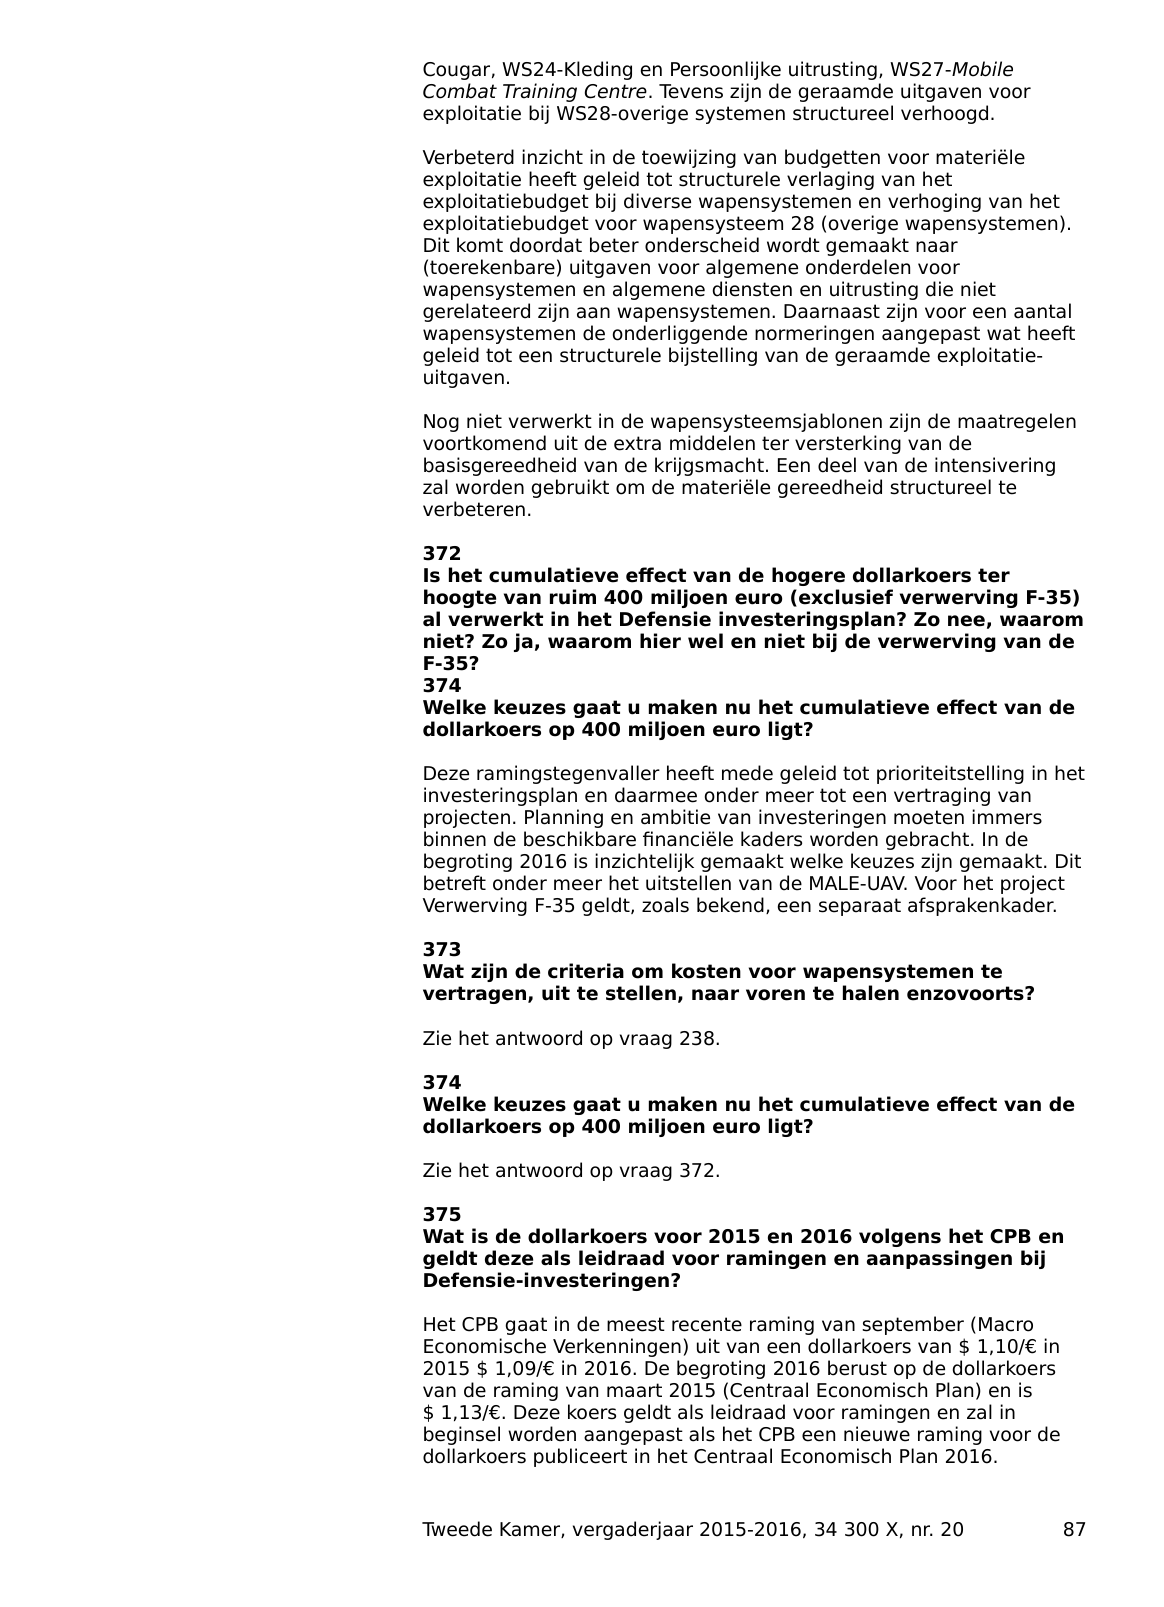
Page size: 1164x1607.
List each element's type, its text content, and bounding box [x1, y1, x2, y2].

text Het CPB gaat in de meest recente raming van september (Macro Economische Verkenningen) uit van een dollarkoers van $ 1,10/€ in 2015 $ 1,09/€ in 2016. De begroting 2016 berust op de dollarkoers van de raming van maart 2015 (Centraal Economisch Plan) en is $ 1,13/€. Deze koers geldt als leidraad voor ramingen en zal in beginsel worden aangepast als het CPB een nieuwe raming voor de dollarkoers publiceert in het Centraal Economisch Plan 2016. [422, 1314, 1087, 1468]
text 375 [422, 1204, 1087, 1226]
text Deze ramingstegenvaller heeft mede geleid tot prioriteitstelling in het investeringsplan en daarmee onder meer tot een vertraging van projecten. Planning en ambitie van investeringen moeten immers binnen de beschikbare financiële kaders worden gebracht. In de begroting 2016 is inzichtelijk gemaakt welke keuzes zijn gemaakt. Dit betreft onder meer het uitstellen van de MALE-UAV. Voor het project Verwerving F-35 geldt, zoals bekend, een separaat afsprakenkader. [422, 763, 1087, 917]
text 374 [422, 1072, 1087, 1093]
text Welke keuzes gaat u maken nu het cumulatieve effect van de dollarkoers op 400 miljoen euro ligt? [422, 1093, 1087, 1137]
text 373 [422, 939, 1087, 961]
text Cougar, WS24-Kleding en Persoonlijke uitrusting, WS27-Mobile Combat Training Centre. Tevens zijn de geraamde uitgaven voor exploitatie bij WS28-overige systemen structureel verhoogd. [422, 59, 1087, 125]
text Zie het antwoord op vraag 238. [422, 1027, 1087, 1049]
text Zie het antwoord op vraag 372. [422, 1160, 1087, 1182]
text Verbeterd inzicht in de toewijzing van budgetten voor materiële exploitatie heeft geleid tot structurele verlaging van het exploitatiebudget bij diverse wapensystemen en verhoging van het exploitatiebudget voor wapensysteem 28 (overige wapensystemen). Dit komt doordat beter onderscheid wordt gemaakt naar (toerekenbare) uitgaven voor algemene onderdelen voor wapensystemen en algemene diensten en uitrusting die niet gerelateerd zijn aan wapensystemen. Daarnaast zijn voor een aantal wapensystemen de onderliggende normeringen aangepast wat heeft geleid tot een structurele bijstelling van de geraamde exploitatie-uitgaven. [422, 147, 1087, 389]
text Is het cumulatieve effect van de hogere dollarkoers ter hoogte van ruim 400 miljoen euro (exclusief verwerving F-35) al verwerkt in het Defensie investeringsplan? Zo nee, waarom niet? Zo ja, waarom hier wel en niet bij de verwerving van de F-35? [422, 565, 1087, 675]
text Welke keuzes gaat u maken nu het cumulatieve effect van de dollarkoers op 400 miljoen euro ligt? [422, 697, 1087, 741]
text Wat zijn de criteria om kosten voor wapensystemen te vertragen, uit te stellen, naar voren te halen enzovoorts? [422, 961, 1087, 1005]
text Nog niet verwerkt in de wapensysteemsjablonen zijn de maatregelen voortkomend uit de extra middelen ter versterking van de basisgereedheid van de krijgsmacht. Een deel van de intensivering zal worden gebruikt om de materiële gereedheid structureel te verbeteren. [422, 411, 1087, 521]
text 372 [422, 543, 1087, 565]
text 374 [422, 675, 1087, 697]
text Wat is de dollarkoers voor 2015 en 2016 volgens het CPB en geldt deze als leidraad voor ramingen en aanpassingen bij Defensie-investeringen? [422, 1226, 1087, 1292]
